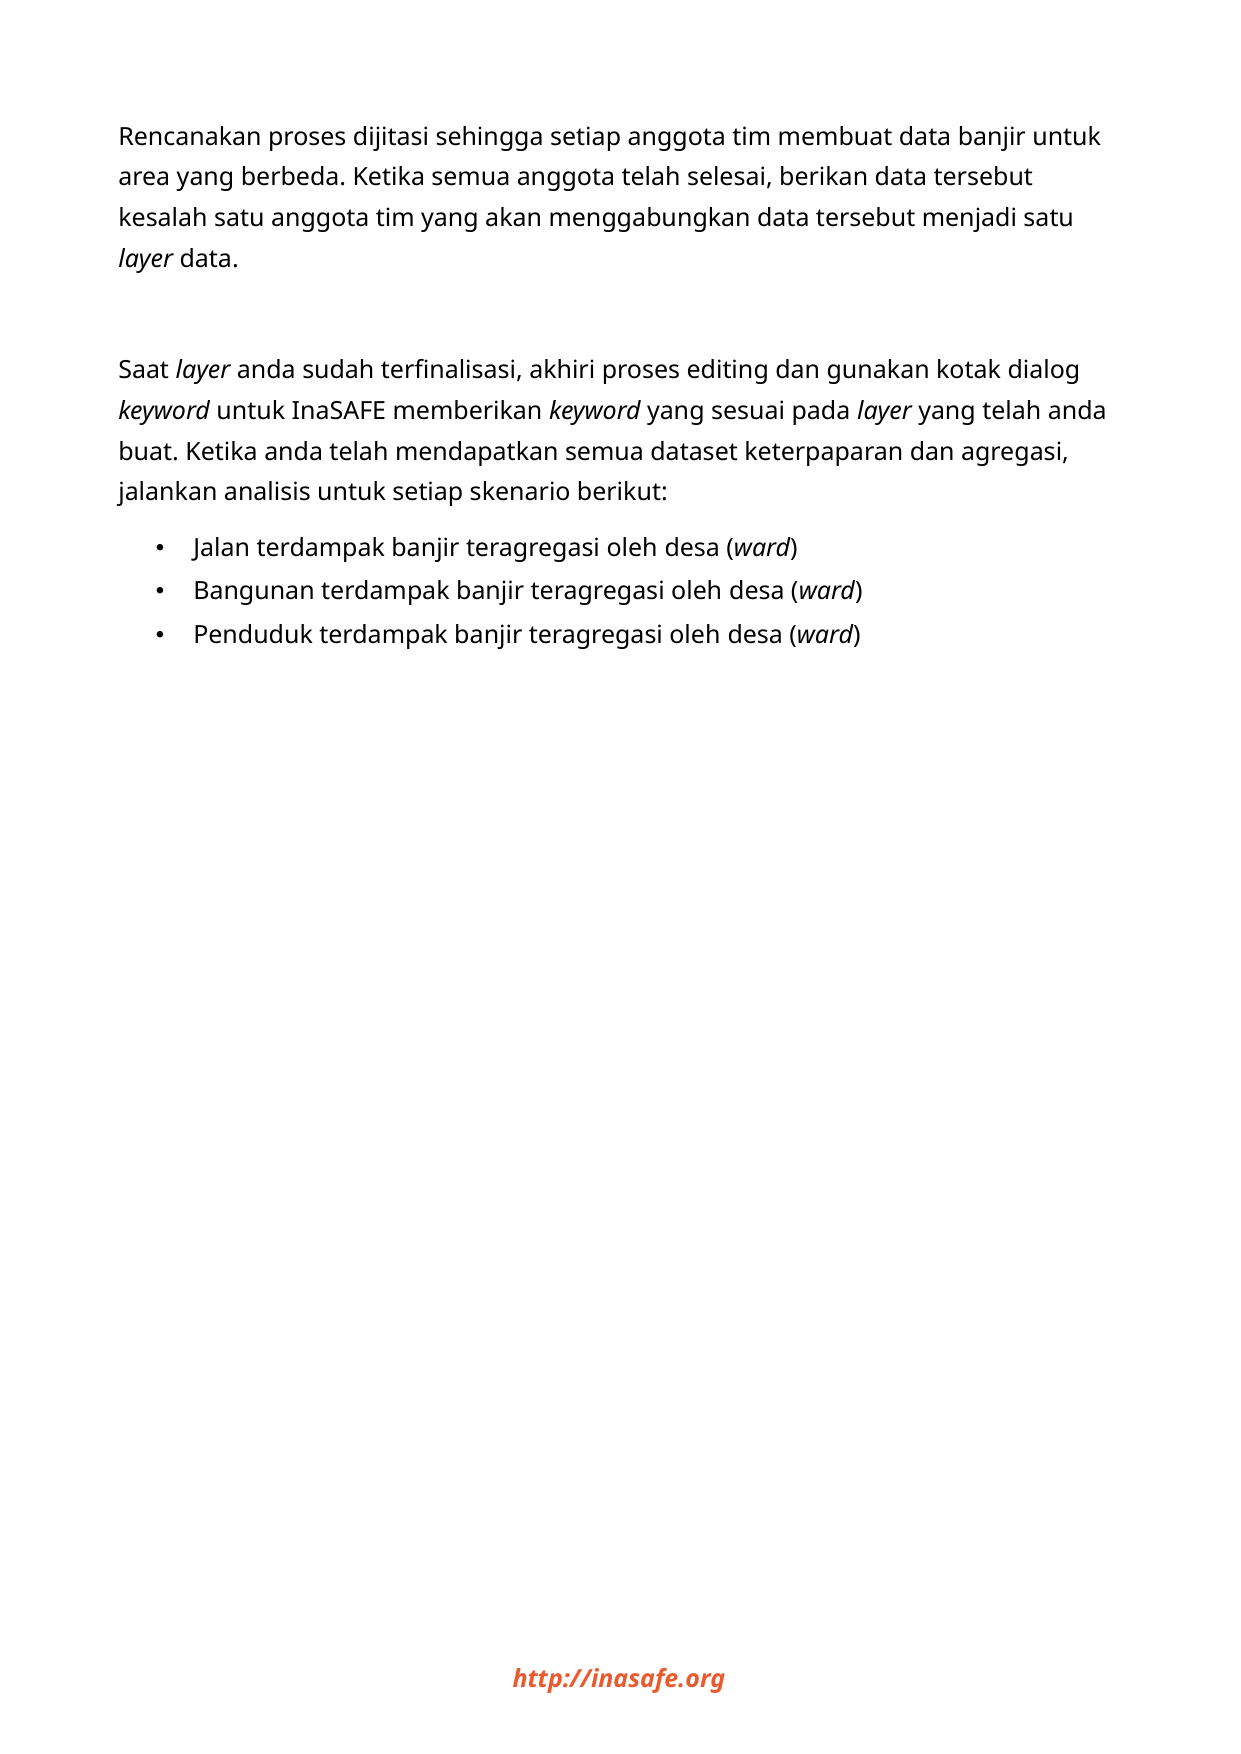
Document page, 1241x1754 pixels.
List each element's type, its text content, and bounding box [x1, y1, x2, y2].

list Bangunan terdampak banjir teragregasi oleh desa (ward) [156, 573, 1122, 607]
text Saat layer anda sudah terfinalisasi, akhiri proses editing dan gunakan kotak dialog keyword untuk InaSAFE memberikan keyword yang sesuai pada layer yang telah anda buat. Ketika anda telah mendapatkan semua dataset keterpaparan dan agregasi, jalankan analisis untuk setiap skenario berikut: [118, 351, 1122, 508]
text Rencanakan proses dijitasi sehingga setiap anggota tim membuat data banjir untuk area yang berbeda. Ketika semua anggota telah selesai, berikan data tersebut kesalah satu anggota tim yang akan menggabungkan data tersebut menjadi satu layer data. [118, 118, 1122, 275]
list Penduduk terdampak banjir teragregasi oleh desa (ward) [156, 616, 1122, 651]
list Jalan terdampak banjir teragregasi oleh desa (ward) [156, 529, 1122, 563]
